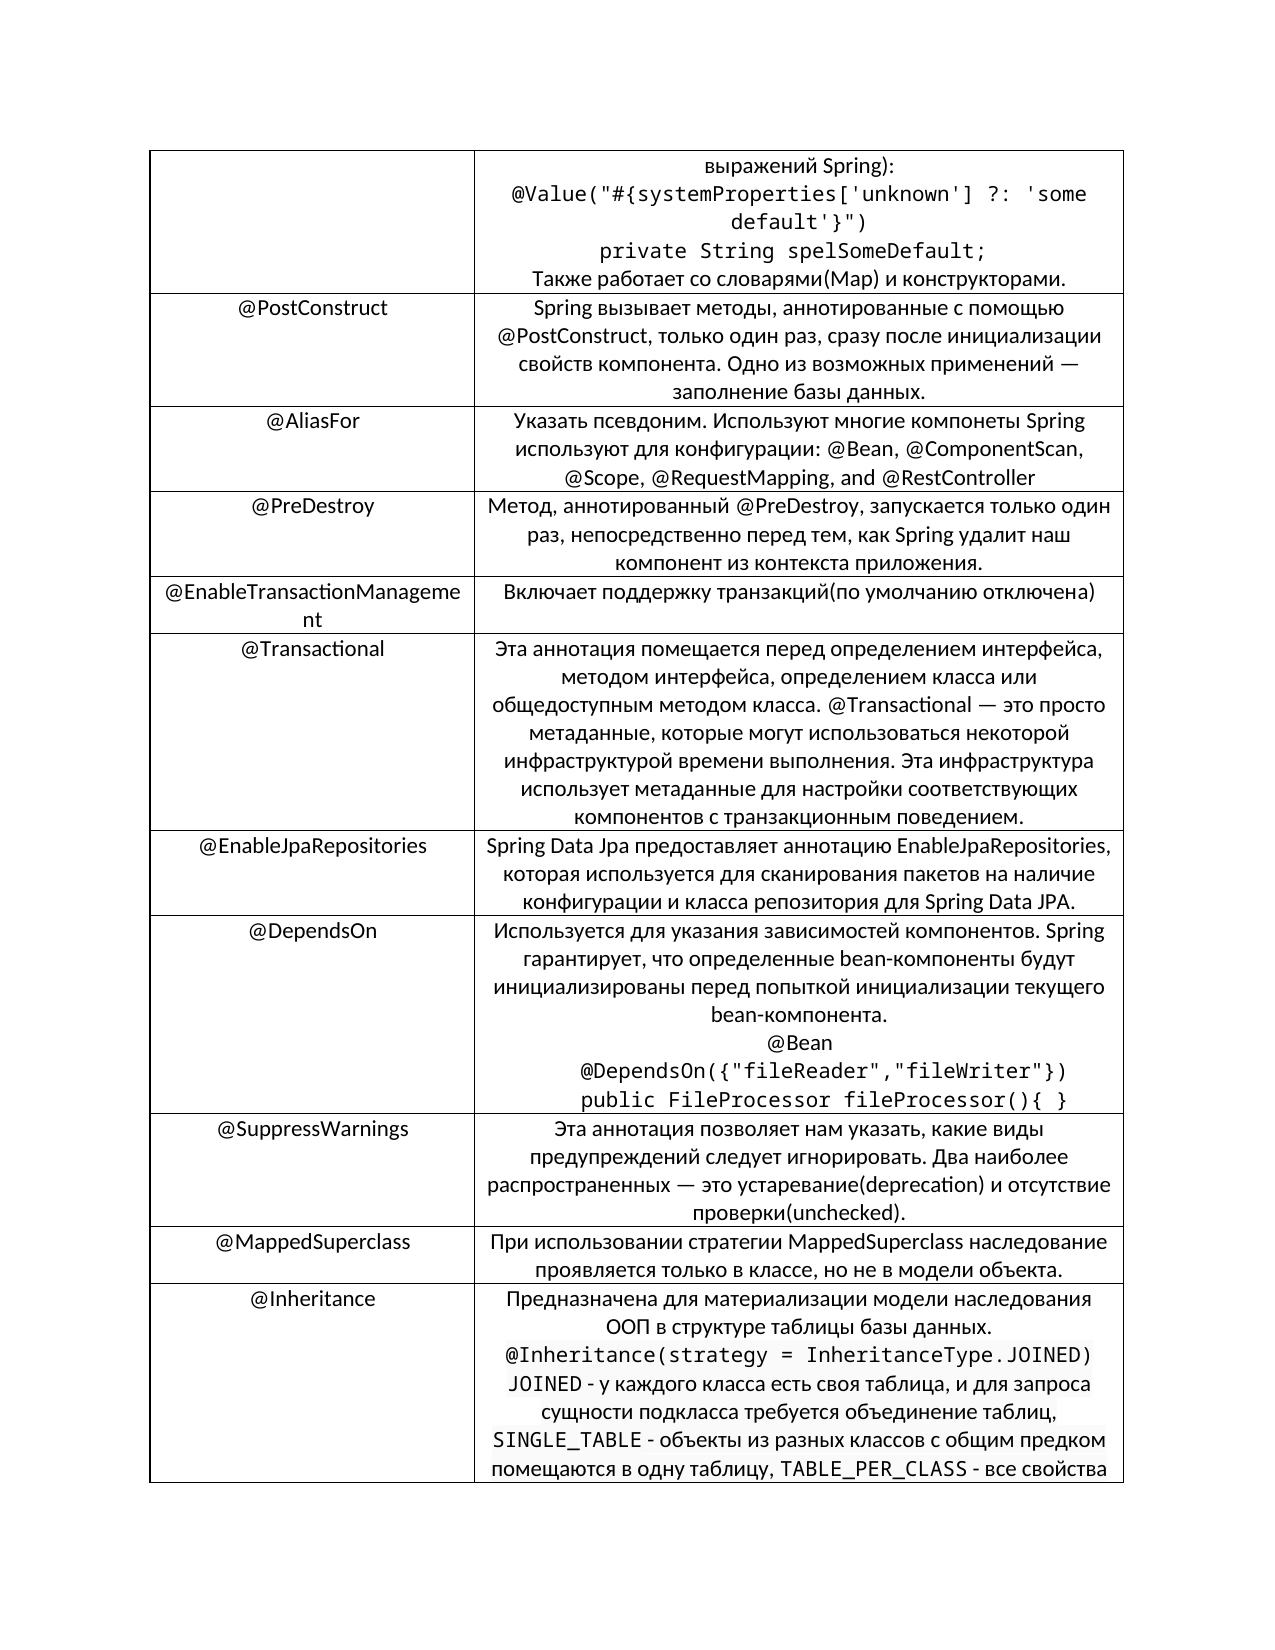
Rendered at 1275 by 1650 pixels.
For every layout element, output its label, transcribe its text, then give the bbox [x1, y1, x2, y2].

table_cell Включает поддержку транзакций(по умолчанию отключена) [475, 577, 1123, 633]
table_cell @MappedSuperclass [151, 1227, 474, 1283]
table_cell @PreDestroy [151, 492, 474, 576]
table_cell Эта аннотация помещается перед определением интерфейса, методом интерфейса, определением класса или общедоступным методом класса. @Transactional — это просто метаданные, которые могут использоваться некоторой инфраструктурой времени выполнения. Эта инфраструктура использует метаданные для настройки соответствующих компонентов с транзакционным поведением. [475, 634, 1123, 830]
table_cell Метод, аннотированный @PreDestroy, запускается только один раз, непосредственно перед тем, как Spring удалит наш компонент из контекста приложения. [475, 492, 1123, 576]
table_cell @Transactional [151, 634, 474, 830]
table_cell Предназначена для материализации модели наследования ООП в структуре таблицы базы данных. @Inheritance(strategy = InheritanceType.JOINED) JOINED - у каждого класса есть своя таблица, и для запроса сущности подкласса требуется объединение таблиц, SINGLE_TABLE - объекты из разных классов с общим предком помещаются в одну таблицу, TABLE_PER_CLASS - все свойства [475, 1284, 1123, 1482]
table_cell Spring вызывает методы, аннотированные с помощью @PostConstruct, только один раз, сразу после инициализации свойств компонента. Одно из возможных применений — заполнение базы данных. [475, 294, 1123, 406]
table_cell @EnableJpaRepositories [151, 831, 474, 915]
table_cell @PostConstruct [151, 294, 474, 406]
table_cell @EnableTransactionManagement [151, 577, 474, 633]
table_cell Указать псевдоним. Используют многие компонеты Spring используют для конфигурации: @Bean, @ComponentScan, @Scope, @RequestMapping, and @RestController [475, 407, 1123, 491]
table_cell выражений Spring): @Value("#{systemProperties['unknown'] ?: 'some default'}") private String spelSomeDefault; Также работает со словарями(Map) и конструкторами. [475, 151, 1123, 292]
table_cell @SuppressWarnings [151, 1114, 474, 1226]
table_cell Используется для указания зависимостей компонентов. Spring гарантирует, что определенные bean-компоненты будут инициализированы перед попыткой инициализации текущего bean-компонента. @Bean @DependsOn({"fileReader","fileWriter"}) public FileProcessor fileProcessor(){ } [475, 916, 1123, 1113]
table_cell @Inheritance [151, 1284, 474, 1482]
table_cell @DependsOn [151, 916, 474, 1113]
table_cell Эта аннотация позволяет нам указать, какие виды предупреждений следует игнорировать. Два наиболее распространенных — это устаревание(deprecation) и отсутствие проверки(unchecked). [475, 1114, 1123, 1226]
table_cell @AliasFor [151, 407, 474, 491]
table_cell Spring Data Jpa предоставляет аннотацию EnableJpaRepositories, которая используется для сканирования пакетов на наличие конфигурации и класса репозитория для Spring Data JPA. [475, 831, 1123, 915]
table_cell [151, 151, 474, 292]
table_cell При использовании стратегии MappedSuperclass наследование проявляется только в классе, но не в модели объекта. [475, 1227, 1123, 1283]
